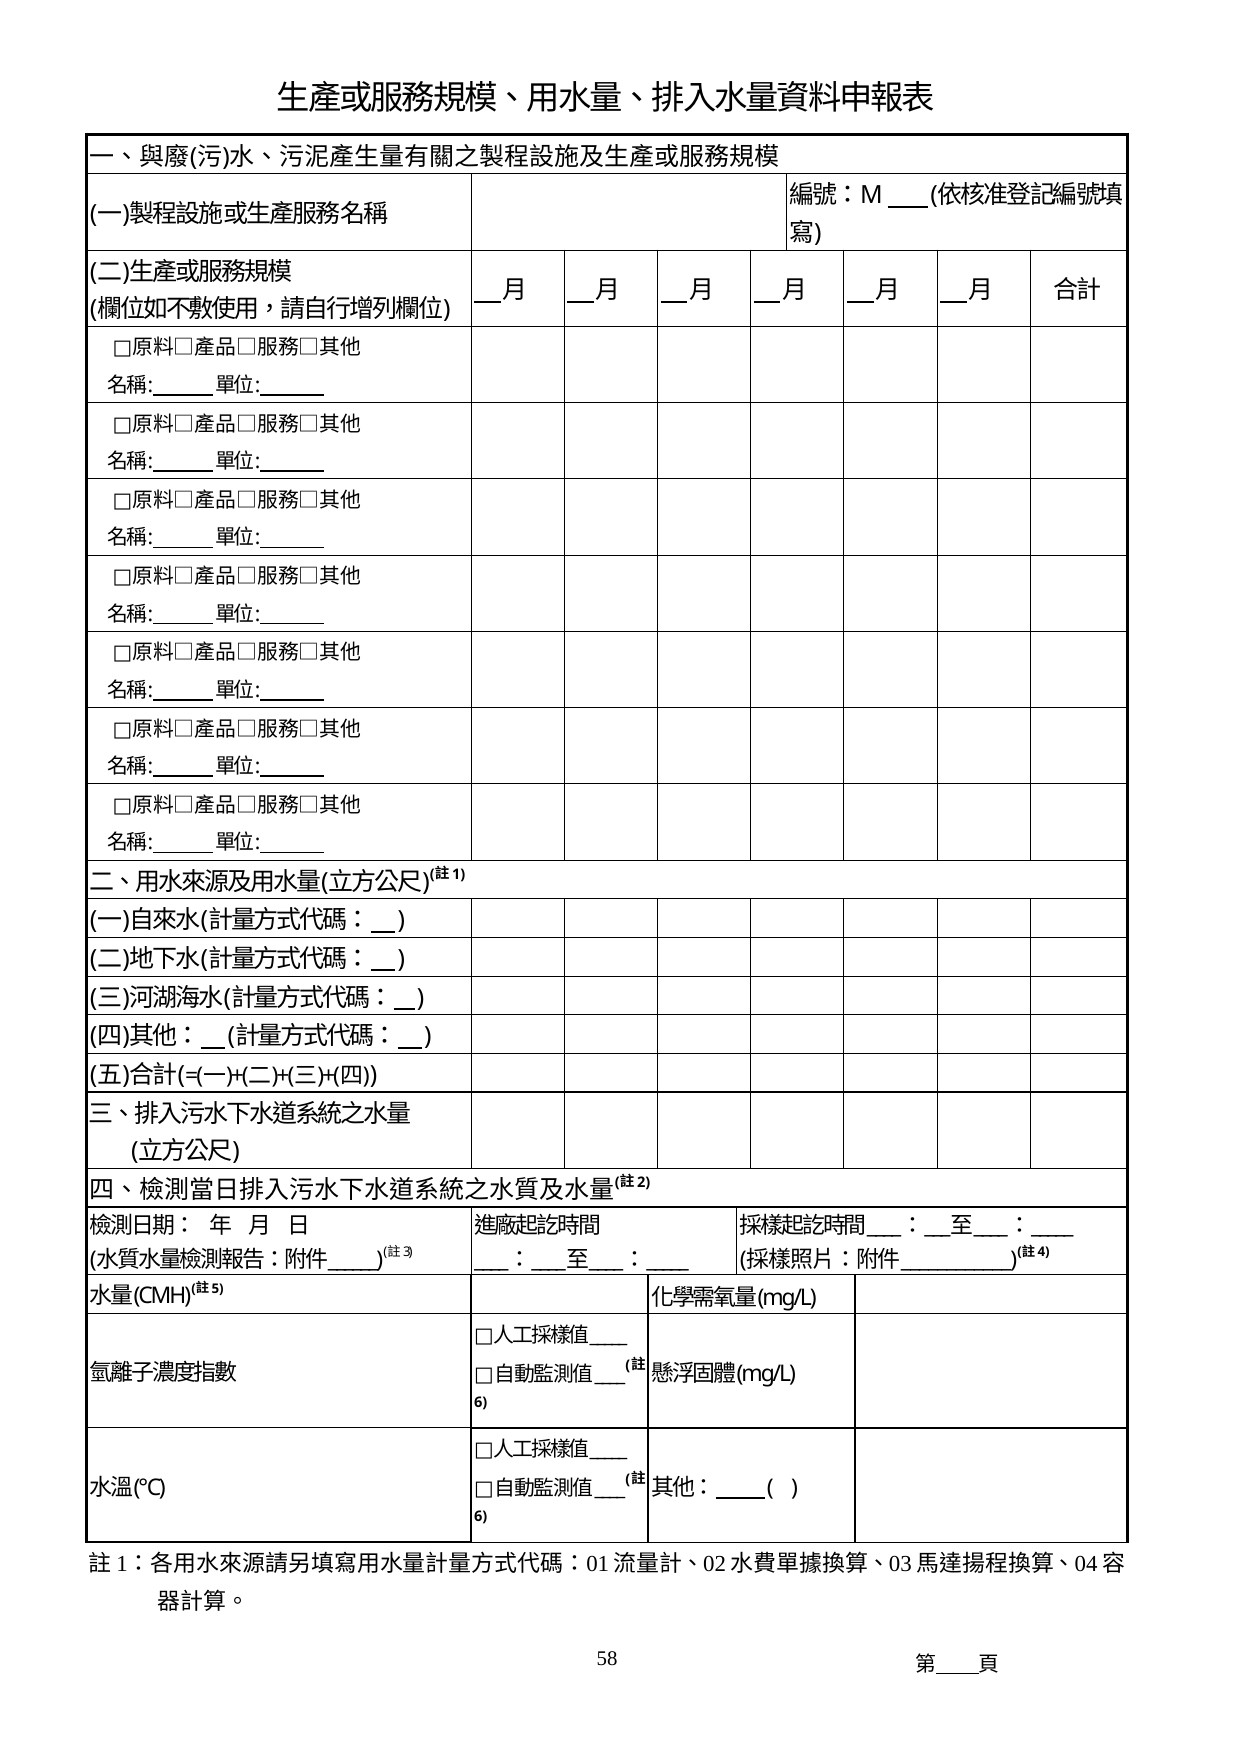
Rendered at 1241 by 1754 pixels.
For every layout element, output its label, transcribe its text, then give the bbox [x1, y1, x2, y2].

table_cell [844, 1015, 937, 1053]
table_cell □原料□產品□服務□其他 名稱: 單位: [88, 708, 471, 783]
table_cell [844, 556, 937, 631]
table_cell [938, 1054, 1030, 1091]
table_cell [472, 479, 564, 554]
table_cell [658, 899, 750, 937]
table_cell 水量(CMH)(註5) [88, 1275, 470, 1313]
table_header 一、與廢(污)水、污泥產生量有關之製程設施及生產或服務規模 [88, 136, 1126, 173]
table_cell [938, 977, 1030, 1014]
table_cell [938, 632, 1030, 707]
table_cell [658, 938, 750, 976]
table_cell □人工採樣值_____ □自動監測值____(註6) [472, 1429, 647, 1541]
table_cell [844, 327, 937, 402]
table_cell [1031, 632, 1126, 707]
table_cell [658, 708, 750, 783]
table_cell [658, 403, 750, 478]
table_cell [1031, 977, 1126, 1014]
table_cell [751, 1054, 843, 1091]
table_cell [751, 632, 843, 707]
table_cell [1031, 899, 1126, 937]
table_cell 編號：M (依核准登記編號填寫) [787, 174, 1126, 249]
table_cell 化學需氧量(mg/L) [649, 1275, 854, 1313]
table_cell (一)製程設施或生產服務名稱 [88, 174, 471, 249]
table_cell 懸浮固體(mg/L) [649, 1314, 854, 1427]
table_cell [658, 784, 750, 859]
table_cell [565, 784, 657, 859]
table_cell (五)合計(=(一)+(二)+(三)+(四)) [88, 1054, 471, 1091]
table_cell [856, 1275, 1126, 1313]
table_cell [844, 632, 937, 707]
table_cell [844, 977, 937, 1014]
table_cell [472, 1093, 564, 1168]
table_cell 月 [751, 251, 843, 326]
table_cell [565, 479, 657, 554]
table_cell [938, 1093, 1030, 1168]
table_cell [472, 327, 564, 402]
table_cell [938, 899, 1030, 937]
table_cell □原料□產品□服務□其他 名稱: 單位: [88, 632, 471, 707]
table_cell [1031, 556, 1126, 631]
table_cell [751, 708, 843, 783]
table_cell [472, 1275, 647, 1313]
table_cell 採樣起訖時間____：___至____：_____ (採樣照片：附件____________)(註4) [737, 1208, 1126, 1274]
table_cell [472, 403, 564, 478]
table_cell (四)其他： (計量方式代碼： ) [88, 1015, 471, 1053]
table_cell [1031, 1093, 1126, 1168]
table_cell [1031, 327, 1126, 402]
table_cell [658, 479, 750, 554]
table_cell [751, 784, 843, 859]
table_cell [472, 632, 564, 707]
table_cell [565, 708, 657, 783]
table_cell [472, 556, 564, 631]
table_cell [565, 938, 657, 976]
table_cell [751, 1093, 843, 1168]
table_cell [844, 708, 937, 783]
table_cell [844, 1054, 937, 1091]
table_cell 月 [938, 251, 1030, 326]
table_cell [565, 327, 657, 402]
table_cell [938, 327, 1030, 402]
table_cell [1031, 479, 1126, 554]
table_cell 檢測日期： 年 月 日 (水質水量檢測報告：附件______)(註3) [88, 1208, 471, 1274]
table_cell 水溫(℃) [88, 1428, 470, 1541]
table_cell (三)河湖海水(計量方式代碼： ) [88, 977, 471, 1014]
table_cell □原料□產品□服務□其他 名稱: 單位: [88, 479, 471, 554]
table_cell [565, 1015, 657, 1053]
table_cell [751, 479, 843, 554]
table_cell [938, 403, 1030, 478]
table_cell [751, 556, 843, 631]
table_cell [844, 899, 937, 937]
table_cell [565, 632, 657, 707]
table_cell □原料□產品□服務□其他 名稱: 單位: [88, 327, 471, 402]
table_cell [751, 938, 843, 976]
table_cell [565, 899, 657, 937]
table_cell [938, 479, 1030, 554]
table_cell [1031, 708, 1126, 783]
table_cell [658, 977, 750, 1014]
table_cell [844, 784, 937, 859]
table_cell [565, 556, 657, 631]
table_cell [751, 327, 843, 402]
table_cell 進廠起訖時間 ____：____至____：_____ [472, 1208, 736, 1274]
table_cell [658, 1093, 750, 1168]
table_cell [938, 708, 1030, 783]
table_cell 月 [565, 251, 657, 326]
table_cell [658, 632, 750, 707]
table_cell [1031, 784, 1126, 859]
table_cell [844, 1093, 937, 1168]
table_cell □原料□產品□服務□其他 名稱: 單位: [88, 403, 471, 478]
table_cell [1031, 1054, 1126, 1091]
table_cell [472, 1015, 564, 1053]
table_cell [751, 403, 843, 478]
table_cell [472, 1054, 564, 1091]
table_cell 月 [658, 251, 750, 326]
table_cell [472, 899, 564, 937]
table_cell [565, 1093, 657, 1168]
table_cell 月 [472, 251, 564, 326]
table_cell [856, 1314, 1126, 1427]
table_cell (二)生產或服務規模 (欄位如不敷使用，請自行增列欄位) [88, 251, 471, 326]
table_cell (二)地下水(計量方式代碼： ) [88, 938, 471, 976]
table_cell [844, 479, 937, 554]
table_cell [751, 977, 843, 1014]
table_cell [472, 174, 786, 249]
table_cell □人工採樣值_____ □自動監測值____(註6) [472, 1314, 647, 1427]
table_cell [1031, 1015, 1126, 1053]
table_cell [938, 1015, 1030, 1053]
table_cell (一)自來水(計量方式代碼： ) [88, 899, 471, 937]
table_cell 月 [844, 251, 937, 326]
table_cell [938, 556, 1030, 631]
table_cell 氫離子濃度指數 [88, 1314, 470, 1427]
table_cell 二、用水來源及用水量(立方公尺)(註1) [88, 861, 1126, 898]
table_cell [658, 1054, 750, 1091]
text 生產或服務規模、用水量、排入水量資料申報表 [89, 57, 1125, 133]
table_cell 四、檢測當日排入污水下水道系統之水質及水量(註2) [88, 1169, 1126, 1206]
table_cell [472, 977, 564, 1014]
table_cell [658, 556, 750, 631]
table_cell 合計 [1031, 251, 1126, 326]
table_cell □原料□產品□服務□其他 名稱: 單位: [88, 784, 471, 859]
table_cell 其他： ( ) [649, 1429, 854, 1541]
table_cell [844, 938, 937, 976]
table_cell [565, 1054, 657, 1091]
table_cell [938, 938, 1030, 976]
text 註1：各用水來源請另填寫用水量計量方式代碼：01流量計、02水費單據換算、03馬達揚程換算、04容器計算。 [89, 1543, 1125, 1618]
table_cell □原料□產品□服務□其他 名稱: 單位: [88, 556, 471, 631]
table_cell [856, 1429, 1126, 1541]
table_cell [472, 708, 564, 783]
table_cell [565, 977, 657, 1014]
table_cell [658, 327, 750, 402]
table_cell 三、排入污水下水道系統之水量 (立方公尺) [88, 1093, 471, 1168]
table_cell [565, 403, 657, 478]
table_cell [658, 1015, 750, 1053]
table_cell [844, 403, 937, 478]
table_cell [751, 899, 843, 937]
table_cell [472, 938, 564, 976]
table_cell [938, 784, 1030, 859]
table_cell [472, 784, 564, 859]
table_cell [1031, 938, 1126, 976]
table_cell [751, 1015, 843, 1053]
table_cell [1031, 403, 1126, 478]
